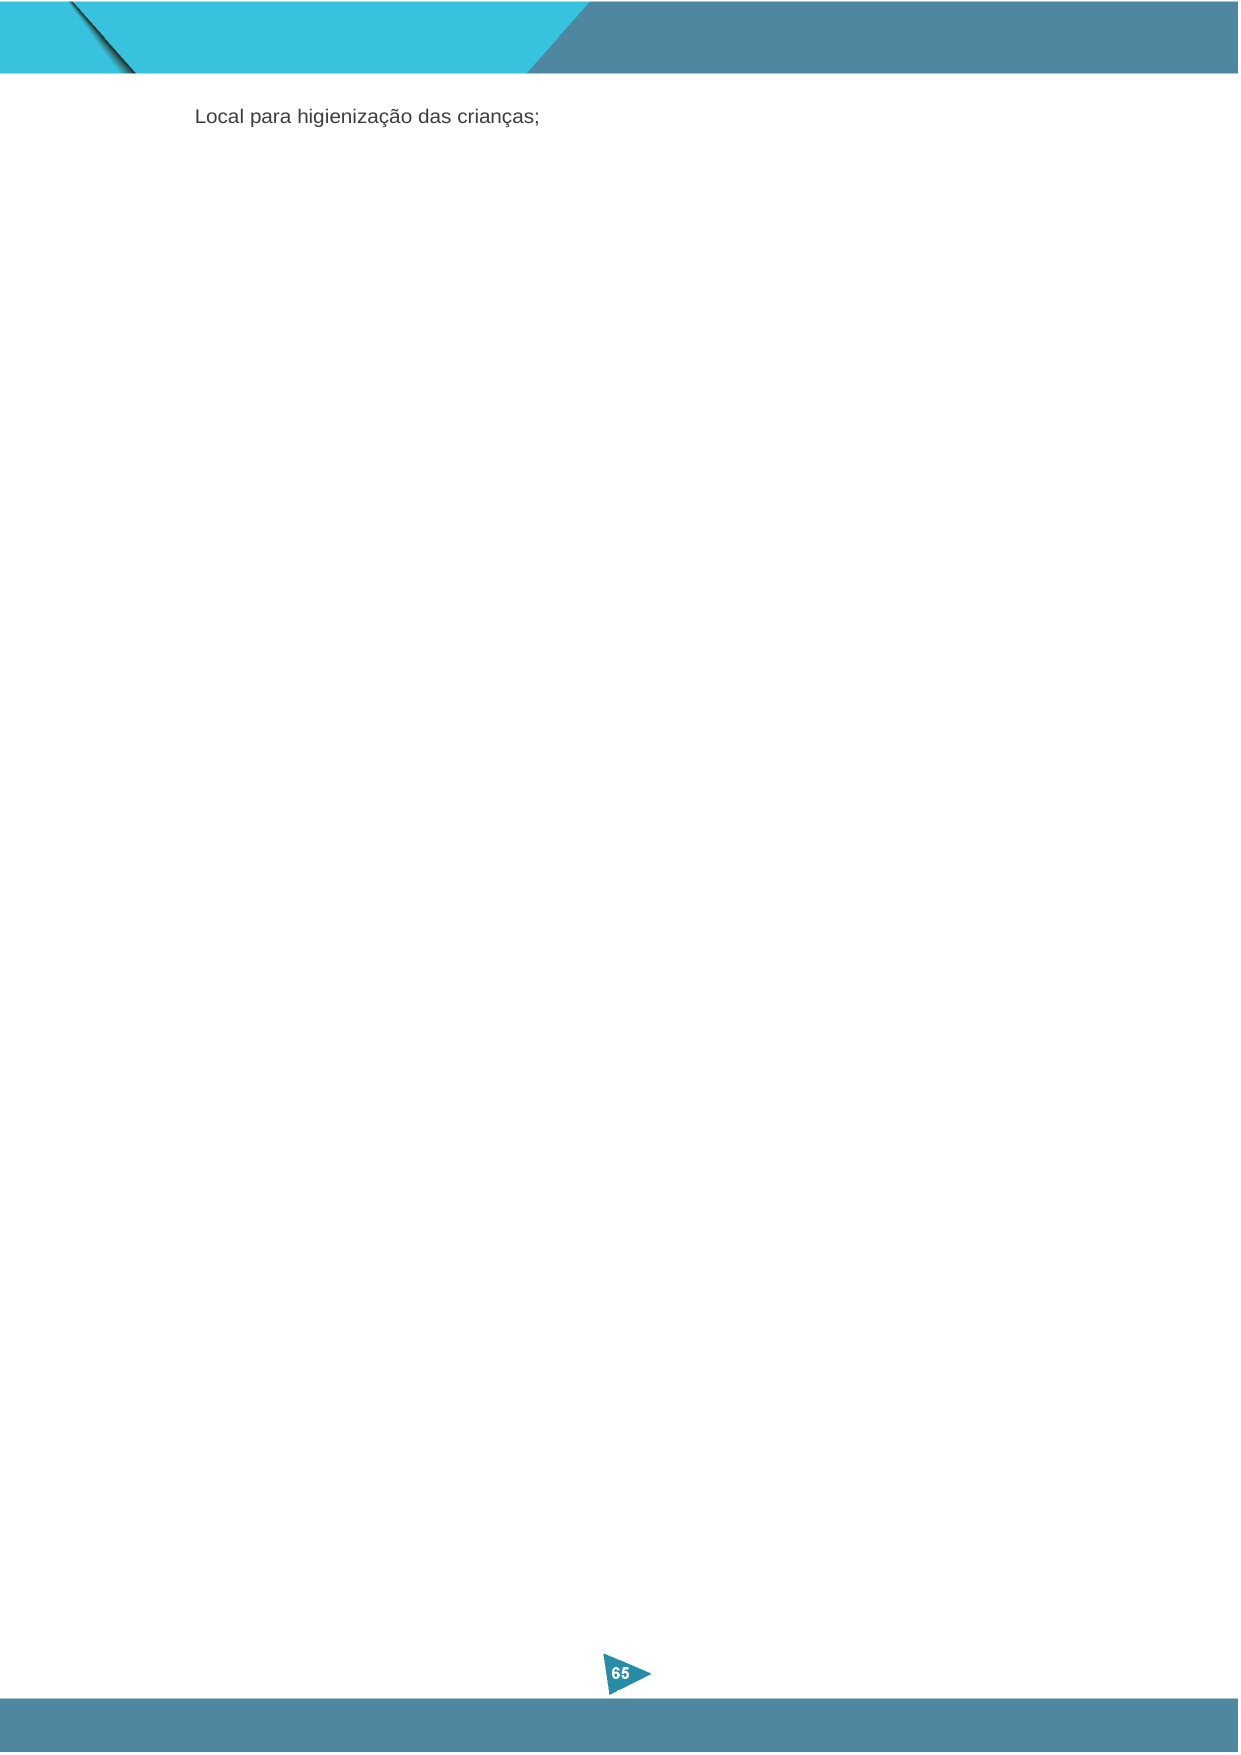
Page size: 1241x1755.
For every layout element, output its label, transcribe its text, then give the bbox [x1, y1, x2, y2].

text Local para higienização das crianças; [194, 104, 1241, 127]
